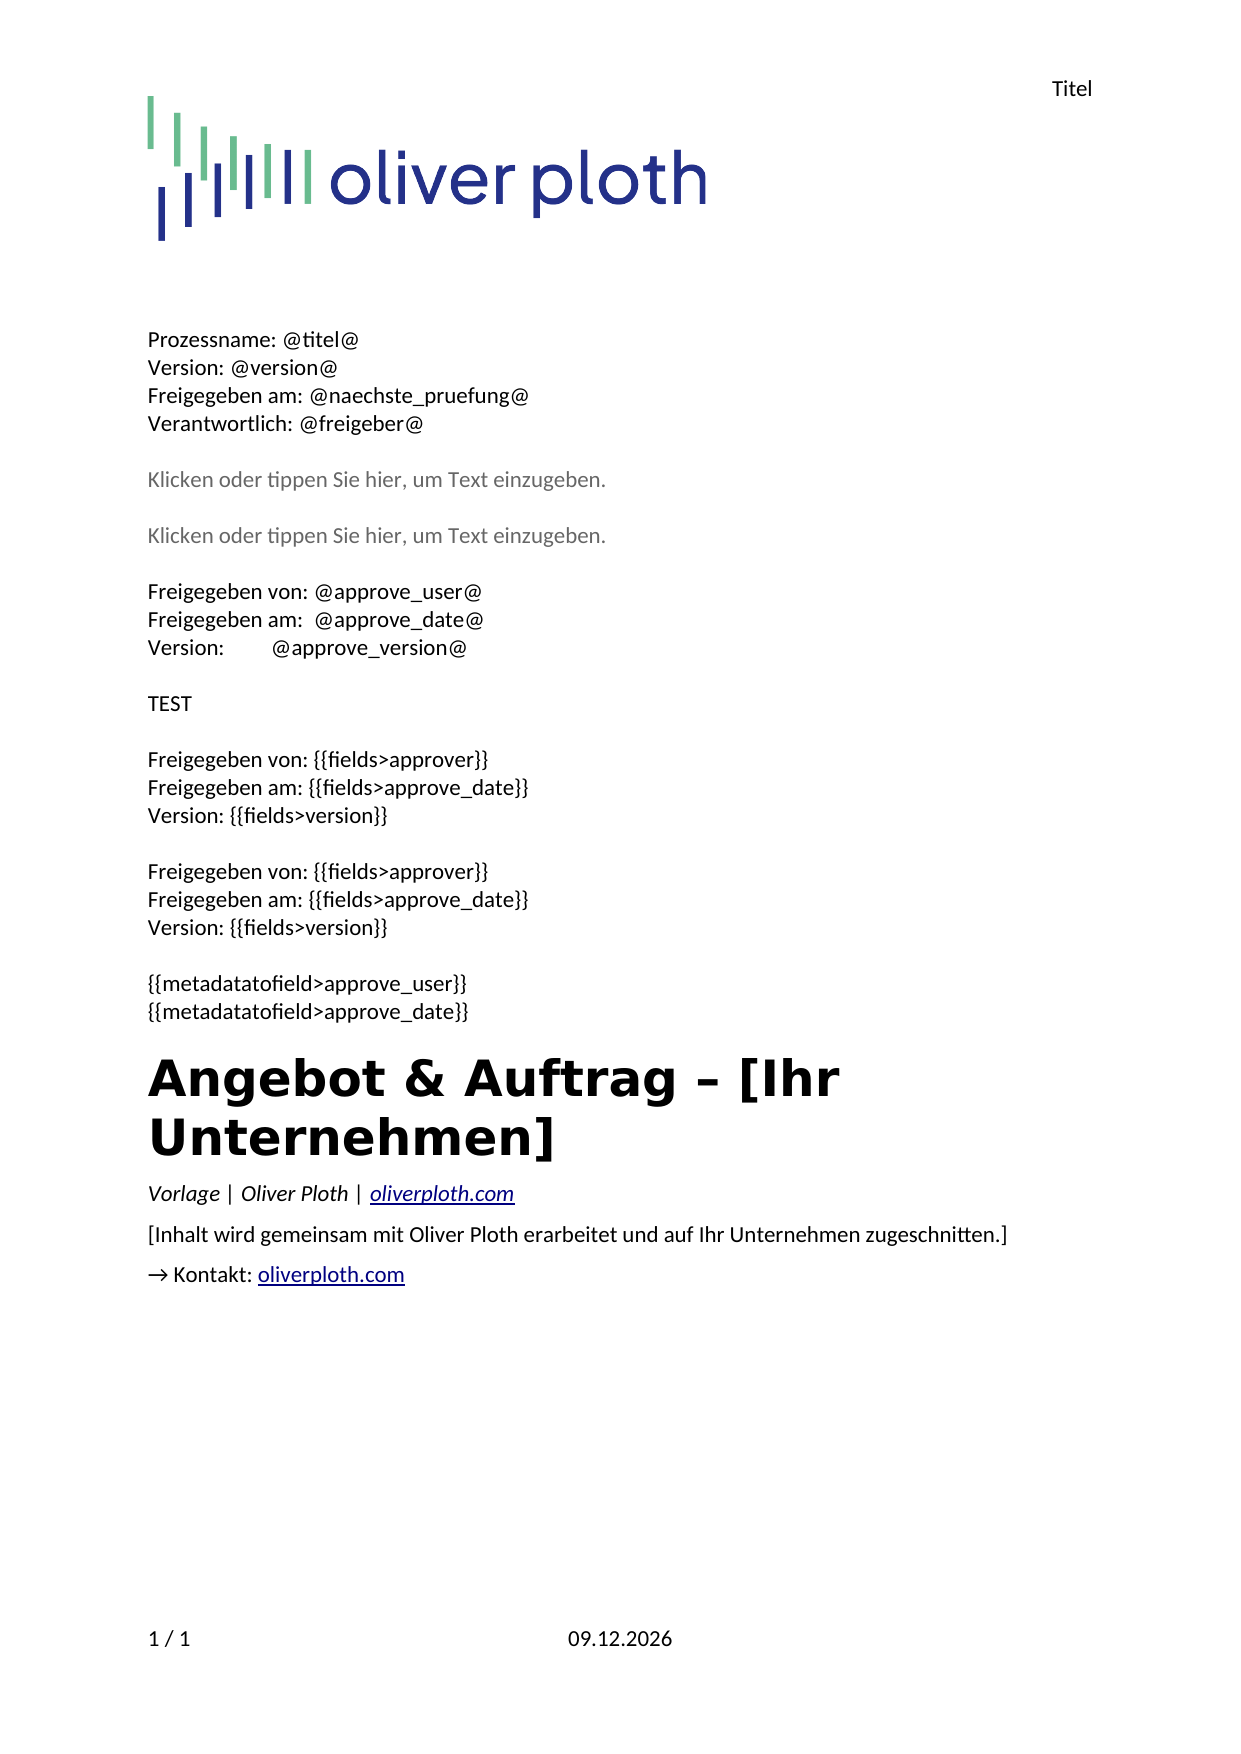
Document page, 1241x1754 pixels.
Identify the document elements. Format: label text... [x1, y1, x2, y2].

text Version: {{fields>version}} [148, 913, 1093, 941]
text {{metadatatofield>approve_date}} [148, 997, 1093, 1025]
text Vorlage | Oliver Ploth | oliverploth.com [148, 1179, 1093, 1207]
text Freigegeben von: @approve_user@ [148, 577, 1093, 605]
text Freigegeben von: {{fields>approver}} [148, 857, 1093, 885]
text TEST [148, 689, 1093, 717]
text Verantwortlich: @freigeber@ [148, 409, 1093, 437]
text → Kontakt: oliverploth.com [148, 1260, 1093, 1288]
text Version: @approve_version@ [148, 633, 1093, 661]
text Klicken oder tippen Sie hier, um Text einzugeben. [148, 465, 1093, 493]
subtitle Angebot & Auftrag – [Ihr Unternehmen] [148, 1050, 1093, 1167]
text Klicken oder tippen Sie hier, um Text einzugeben. [148, 521, 1093, 549]
text Version: {{fields>version}} [148, 801, 1093, 829]
text Freigegeben am: @naechste_pruefung@ [148, 381, 1093, 409]
text {{metadatatofield>approve_user}} [148, 969, 1093, 997]
text Freigegeben von: {{fields>approver}} [148, 745, 1093, 773]
text Freigegeben am: {{fields>approve_date}} [148, 773, 1093, 801]
text Prozessname: @titel@ [148, 325, 1093, 353]
text Freigegeben am: {{fields>approve_date}} [148, 885, 1093, 913]
text Version: @version@ [148, 353, 1093, 381]
text [Inhalt wird gemeinsam mit Oliver Ploth erarbeitet und auf Ihr Unternehmen zugeschnitten.] [148, 1220, 1093, 1248]
text Freigegeben am: @approve_date@ [148, 605, 1093, 633]
